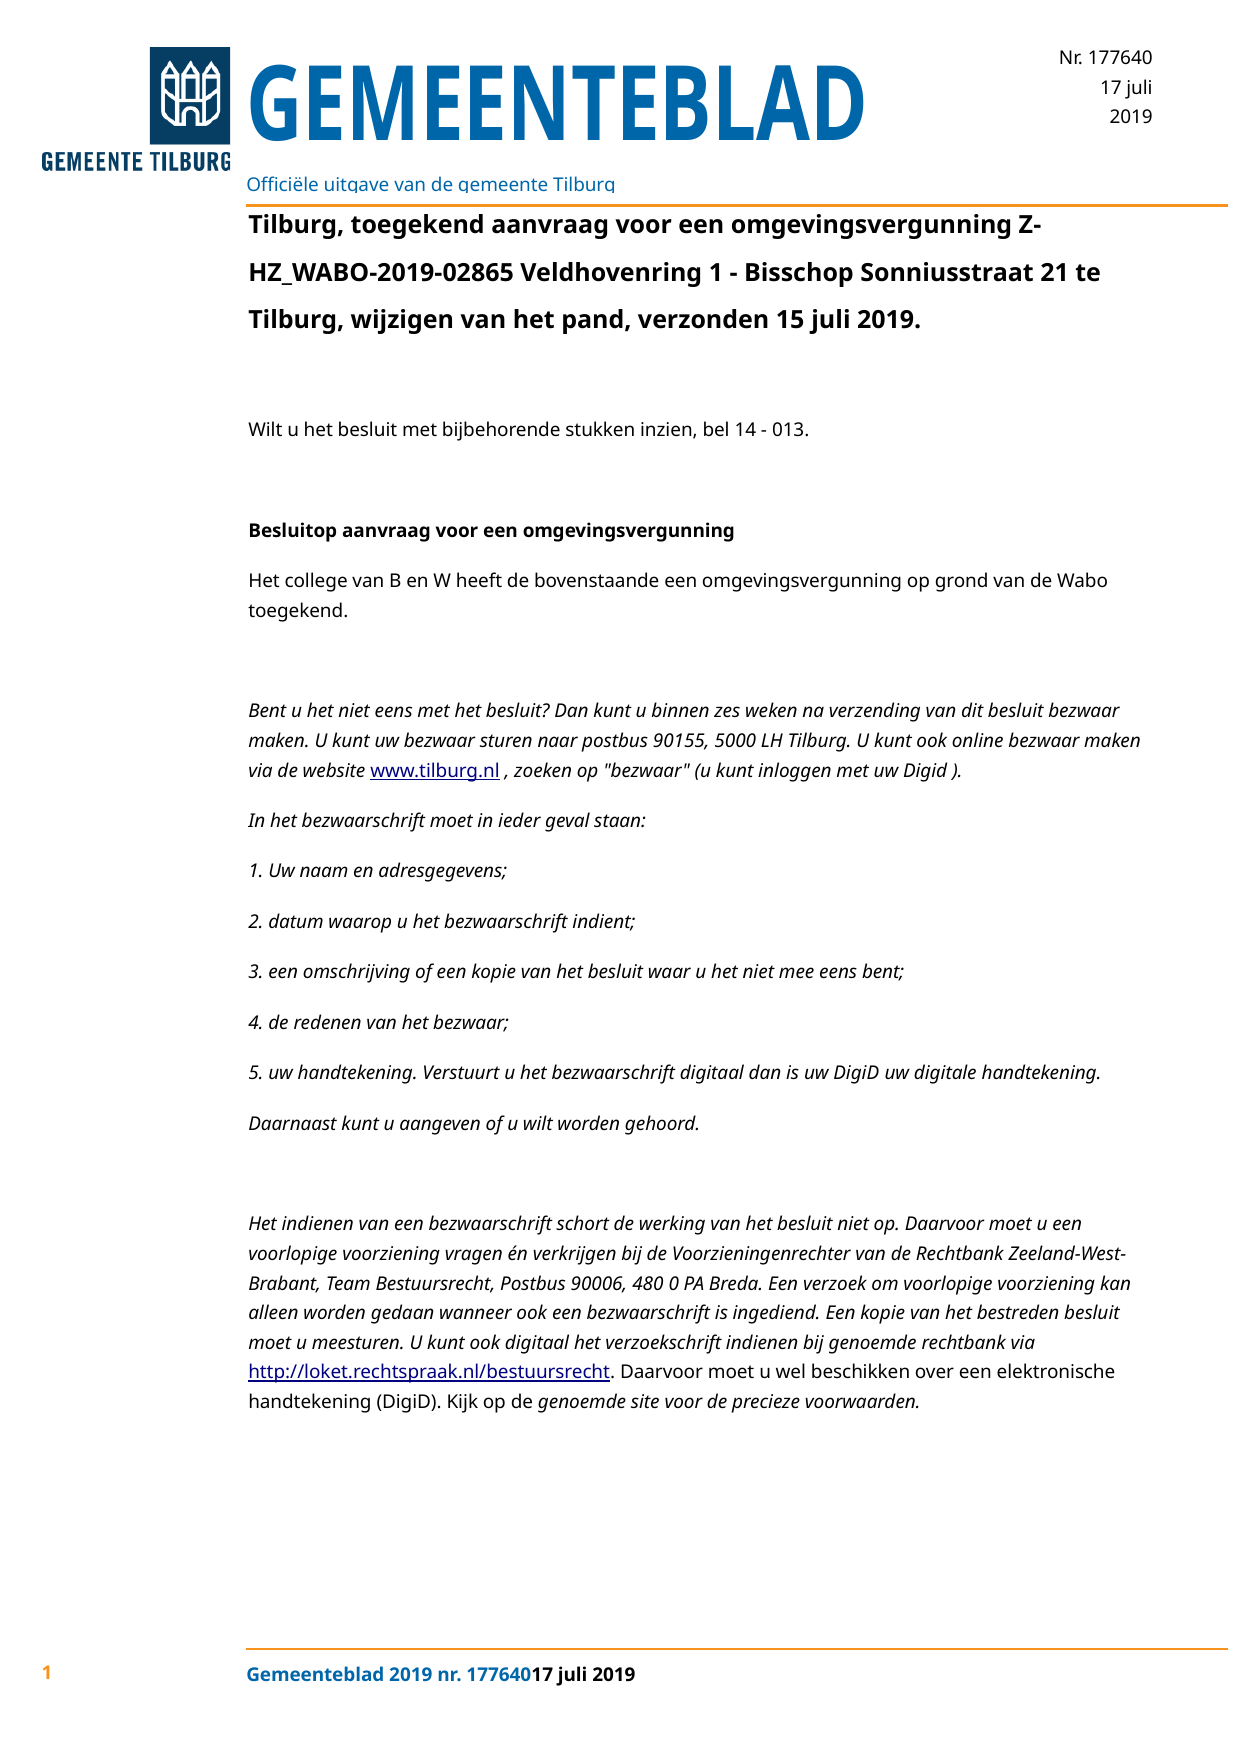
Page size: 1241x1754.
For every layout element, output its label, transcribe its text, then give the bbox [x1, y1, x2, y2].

text 2. datum waarop u het bezwaarschrift indient; [248, 908, 1152, 934]
text Tilburg, toegekend aanvraag voor een omgevingsvergunning Z-HZ_WABO-2019-02865 Veldhovenring 1 - Bisschop Sonniusstraat 21 te Tilburg, wijzigen van het pand, verzonden 15 juli 2019. [248, 207, 1152, 336]
text Bent u het niet eens met het besluit? Dan kunt u binnen zes weken na verzending van dit besluit bezwaar maken. U kunt uw bezwaar sturen naar postbus 90155, 5000 LH Tilburg. U kunt ook online bezwaar maken via de website www.tilburg.nl , zoeken op "bezwaar" (u kunt inloggen met uw Digid ). [248, 698, 1152, 782]
text 5. uw handtekening. Verstuurt u het bezwaarschrift digitaal dan is uw DigiD uw digitale handtekening. [248, 1059, 1152, 1085]
picture [41, 47, 231, 172]
text Het indienen van een bezwaarschrift schort de werking van het besluit niet op. Daarvoor moet u een voorlopige voorziening vragen én verkrijgen bij de Voorzieningenrechter van de Rechtbank Zeeland-West-Brabant, Team Bestuursrecht, Postbus 90006, 480 0 PA Breda. Een verzoek om voorlopige voorziening kan alleen worden gedaan wanneer ook een bezwaarschrift is ingediend. Een kopie van het bestreden besluit moet u meesturen. U kunt ook digitaal het verzoekschrift indienen bij genoemde rechtbank via http://loket.rechtspraak.nl/bestuursrecht. Daarvoor moet u wel beschikken over een elektronische handtekening (DigiD). Kijk op de genoemde site voor de precieze voorwaarden. [248, 1211, 1152, 1414]
text Daarnaast kunt u aangeven of u wilt worden gehoord. [248, 1110, 1152, 1135]
text Besluitop aanvraag voor een omgevingsvergunning [248, 517, 1152, 542]
text 4. de redenen van het bezwaar; [248, 1009, 1152, 1034]
text Het college van B en W heeft de bovenstaande een omgevingsvergunning op grond van de Wabo toegekend. [248, 567, 1152, 622]
text 1. Uw naam en adresgegevens; [248, 858, 1152, 883]
text 3. een omschrijving of een kopie van het besluit waar u het niet mee eens bent; [248, 958, 1152, 984]
text Wilt u het besluit met bijbehorende stukken inzien, bel 14 - 013. [248, 416, 1152, 442]
text In het bezwaarschrift moet in ieder geval staan: [248, 807, 1152, 833]
